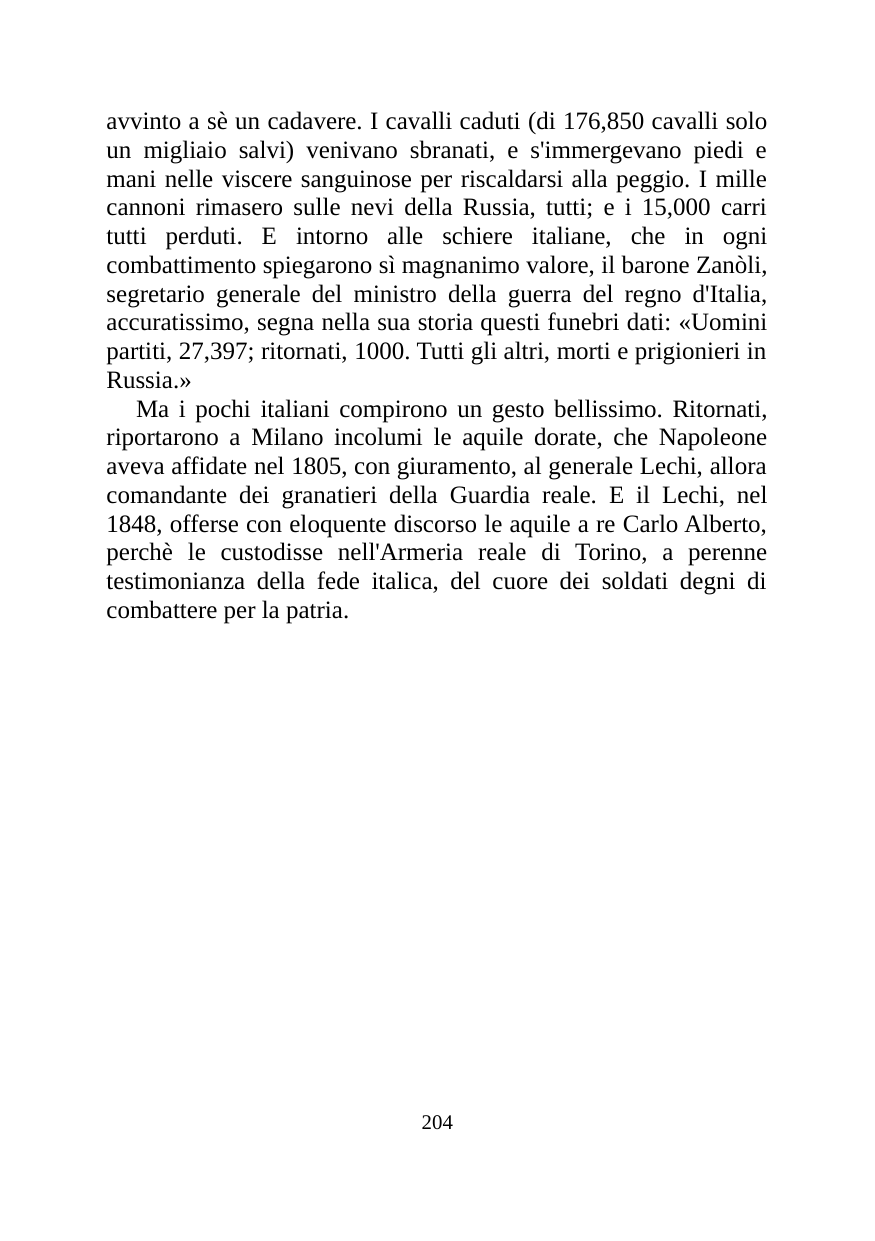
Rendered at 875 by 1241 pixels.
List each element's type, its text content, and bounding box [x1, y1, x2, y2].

text avvinto a sè un cadavere. I cavalli caduti (di 176,850 cavalli solo un migliaio salvi) venivano sbranati, e s'immergevano piedi e mani nelle viscere sanguinose per riscaldarsi alla peggio. I mille cannoni rimasero sulle nevi della Russia, tutti; e i 15,000 carri tutti perduti. E intorno alle schiere italiane, che in ogni combattimento spiegarono sì magnanimo valore, il barone Zanòli, segretario generale del ministro della guerra del regno d'Italia, accuratissimo, segna nella sua storia questi funebri dati: «Uomini partiti, 27,397; ritornati, 1000. Tutti gli altri, morti e prigionieri in Russia.» [106, 106, 768, 394]
text Ma i pochi italiani compirono un gesto bellissimo. Ritornati, riportarono a Milano incolumi le aquile dorate, che Napoleone aveva affidate nel 1805, con giuramento, al generale Lechi, allora comandante dei granatieri della Guardia reale. E il Lechi, nel 1848, offerse con eloquente discorso le aquile a re Carlo Alberto, perchè le custodisse nell'Armeria reale di Torino, a perenne testimonianza della fede italica, del cuore dei soldati degni di combattere per la patria. [106, 394, 768, 624]
